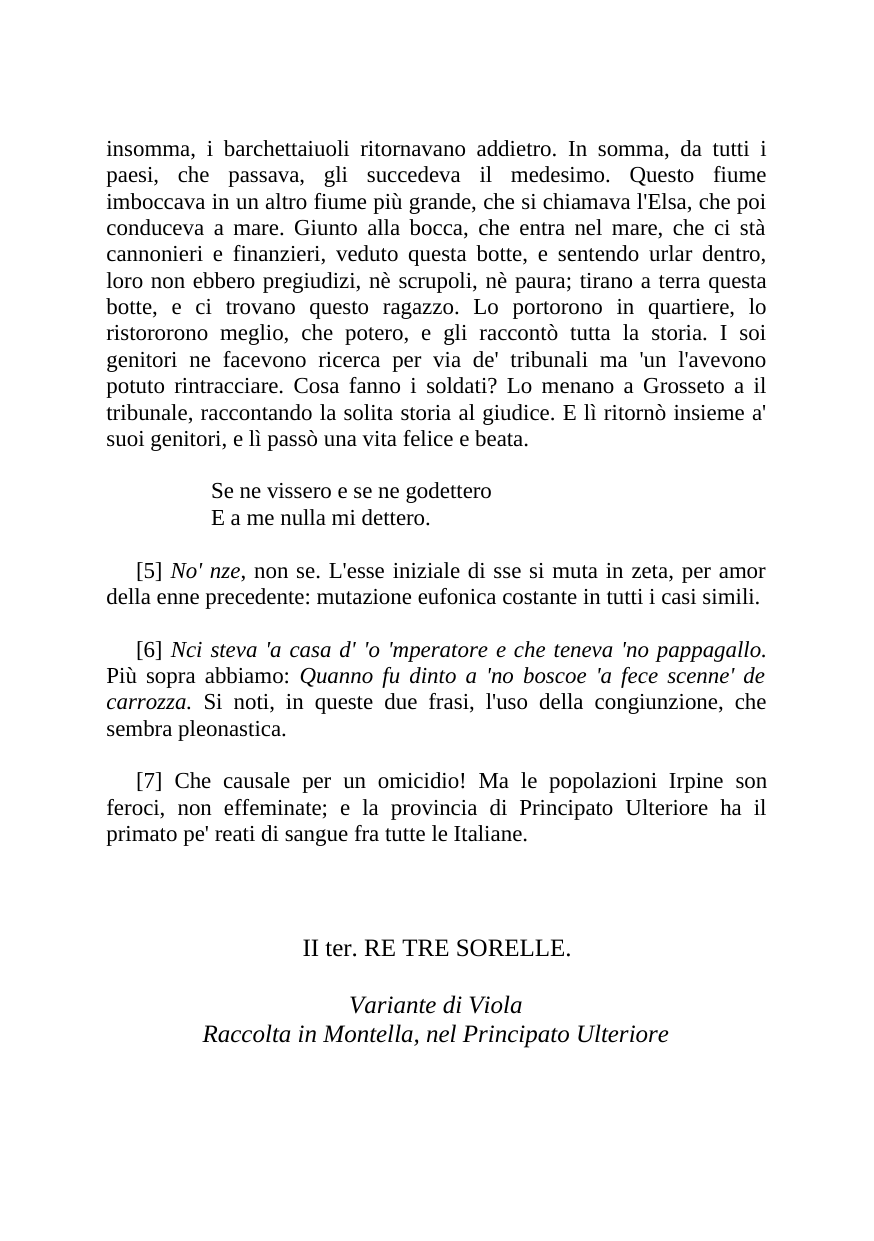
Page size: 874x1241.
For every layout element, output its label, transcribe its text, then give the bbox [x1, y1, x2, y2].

text insomma, i barchettaiuoli ritornavano addietro. In somma, da tutti i paesi, che passava, gli succedeva il medesimo. Questo fiume imboccava in un altro fiume più grande, che si chiamava l'Elsa, che poi conduceva a mare. Giunto alla bocca, che entra nel mare, che ci stà cannonieri e finanzieri, veduto questa botte, e sentendo urlar dentro, loro non ebbero pregiudizi, nè scrupoli, nè paura; tirano a terra questa botte, e ci trovano questo ragazzo. Lo portorono in quartiere, lo ristororono meglio, che potero, e gli raccontò tutta la storia. I soi genitori ne facevono ricerca per via de' tribunali ma 'un l'avevono potuto rintracciare. Cosa fanno i soldati? Lo menano a Grosseto a il tribunale, raccontando la solita storia al giudice. E lì ritornò insieme a' suoi genitori, e lì passò una vita felice e beata. [106, 135, 768, 451]
text II ter. RE TRE SORELLE. [106, 933, 768, 962]
text Raccolta in Montella, nel Principato Ulteriore [106, 1019, 768, 1048]
text [5] No' nze, non se. L'esse iniziale di sse si muta in zeta, per amor della enne precedente: mutazione eufonica costante in tutti i casi simili. [106, 557, 768, 609]
text Se ne vissero e se ne godettero [181, 478, 768, 504]
text [6] Nci steva 'a casa d' 'o 'mperatore e che teneva 'no pappagallo. Più sopra abbiamo: Quanno fu dinto a 'no boscoe 'a fece scenne' de carrozza. Si noti, in queste due frasi, l'uso della congiunzione, che sembra pleonastica. [106, 636, 768, 741]
text E a me nulla mi dettero. [181, 504, 768, 530]
text Variante di Viola [106, 990, 768, 1019]
text [7] Che causale per un omicidio! Ma le popolazioni Irpine son feroci, non effeminate; e la provincia di Principato Ulteriore ha il primato pe' reati di sangue fra tutte le Italiane. [106, 767, 768, 847]
